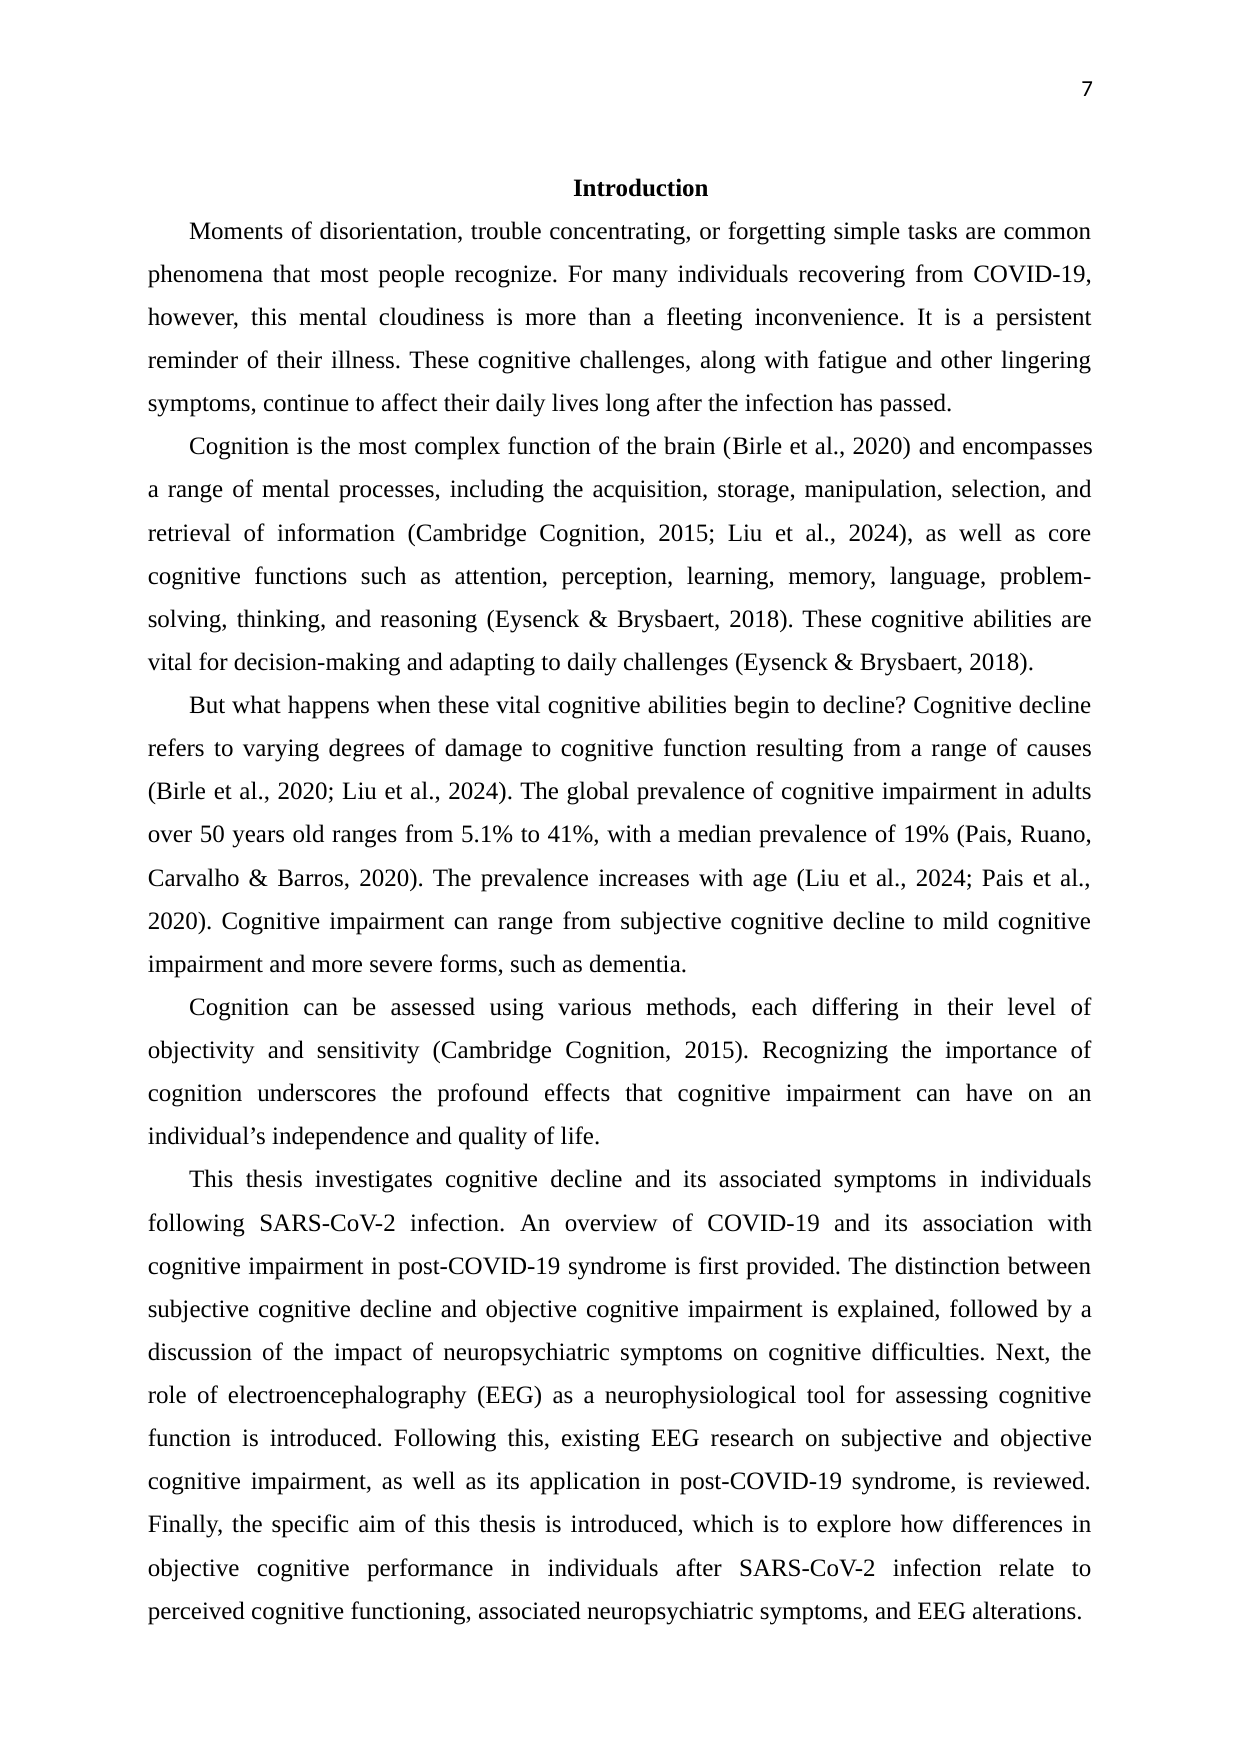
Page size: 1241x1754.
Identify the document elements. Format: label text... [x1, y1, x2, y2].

text Cognition is the most complex function of the brain (Birle et al., 2020) and encompasses a range of mental processes, including the acquisition, storage, manipulation, selection, and retrieval of information (Cambridge Cognition, 2015; Liu et al., 2024), as well as core cognitive functions such as attention, perception, learning, memory, language, problem-solving, thinking, and reasoning (Eysenck & Brysbaert, 2018). These cognitive abilities are vital for decision-making and adapting to daily challenges (Eysenck & Brysbaert, 2018). [148, 431, 1093, 676]
text This thesis investigates cognitive decline and its associated symptoms in individuals following SARS-CoV-2 infection. An overview of COVID-19 and its association with cognitive impairment in post-COVID-19 syndrome is first provided. The distinction between subjective cognitive decline and objective cognitive impairment is explained, followed by a discussion of the impact of neuropsychiatric symptoms on cognitive difficulties. Next, the role of electroencephalography (EEG) as a neurophysiological tool for assessing cognitive function is introduced. Following this, existing EEG research on subjective and objective cognitive impairment, as well as its application in post-COVID-19 syndrome, is reviewed. Finally, the specific aim of this thesis is introduced, which is to explore how differences in objective cognitive performance in individuals after SARS-CoV-2 infection relate to perceived cognitive functioning, associated neuropsychiatric symptoms, and EEG alterations. [148, 1164, 1093, 1624]
subtitle Introduction [148, 173, 1093, 201]
text Moments of disorientation, trouble concentrating, or forgetting simple tasks are common phenomena that most people recognize. For many individuals recovering from COVID-19, however, this mental cloudiness is more than a fleeting inconvenience. It is a persistent reminder of their illness. These cognitive challenges, along with fatigue and other lingering symptoms, continue to affect their daily lives long after the infection has passed. [148, 216, 1093, 417]
text But what happens when these vital cognitive abilities begin to decline? Cognitive decline refers to varying degrees of damage to cognitive function resulting from a range of causes (Birle et al., 2020; Liu et al., 2024). The global prevalence of cognitive impairment in adults over 50 years old ranges from 5.1% to 41%, with a median prevalence of 19% (Pais, Ruano, Carvalho & Barros, 2020). The prevalence increases with age (Liu et al., 2024; Pais et al., 2020). Cognitive impairment can range from subjective cognitive decline to mild cognitive impairment and more severe forms, such as dementia. [148, 690, 1093, 978]
text Cognition can be assessed using various methods, each differing in their level of objectivity and sensitivity (Cambridge Cognition, 2015). Recognizing the importance of cognition underscores the profound effects that cognitive impairment can have on an individual’s independence and quality of life. [148, 992, 1093, 1150]
